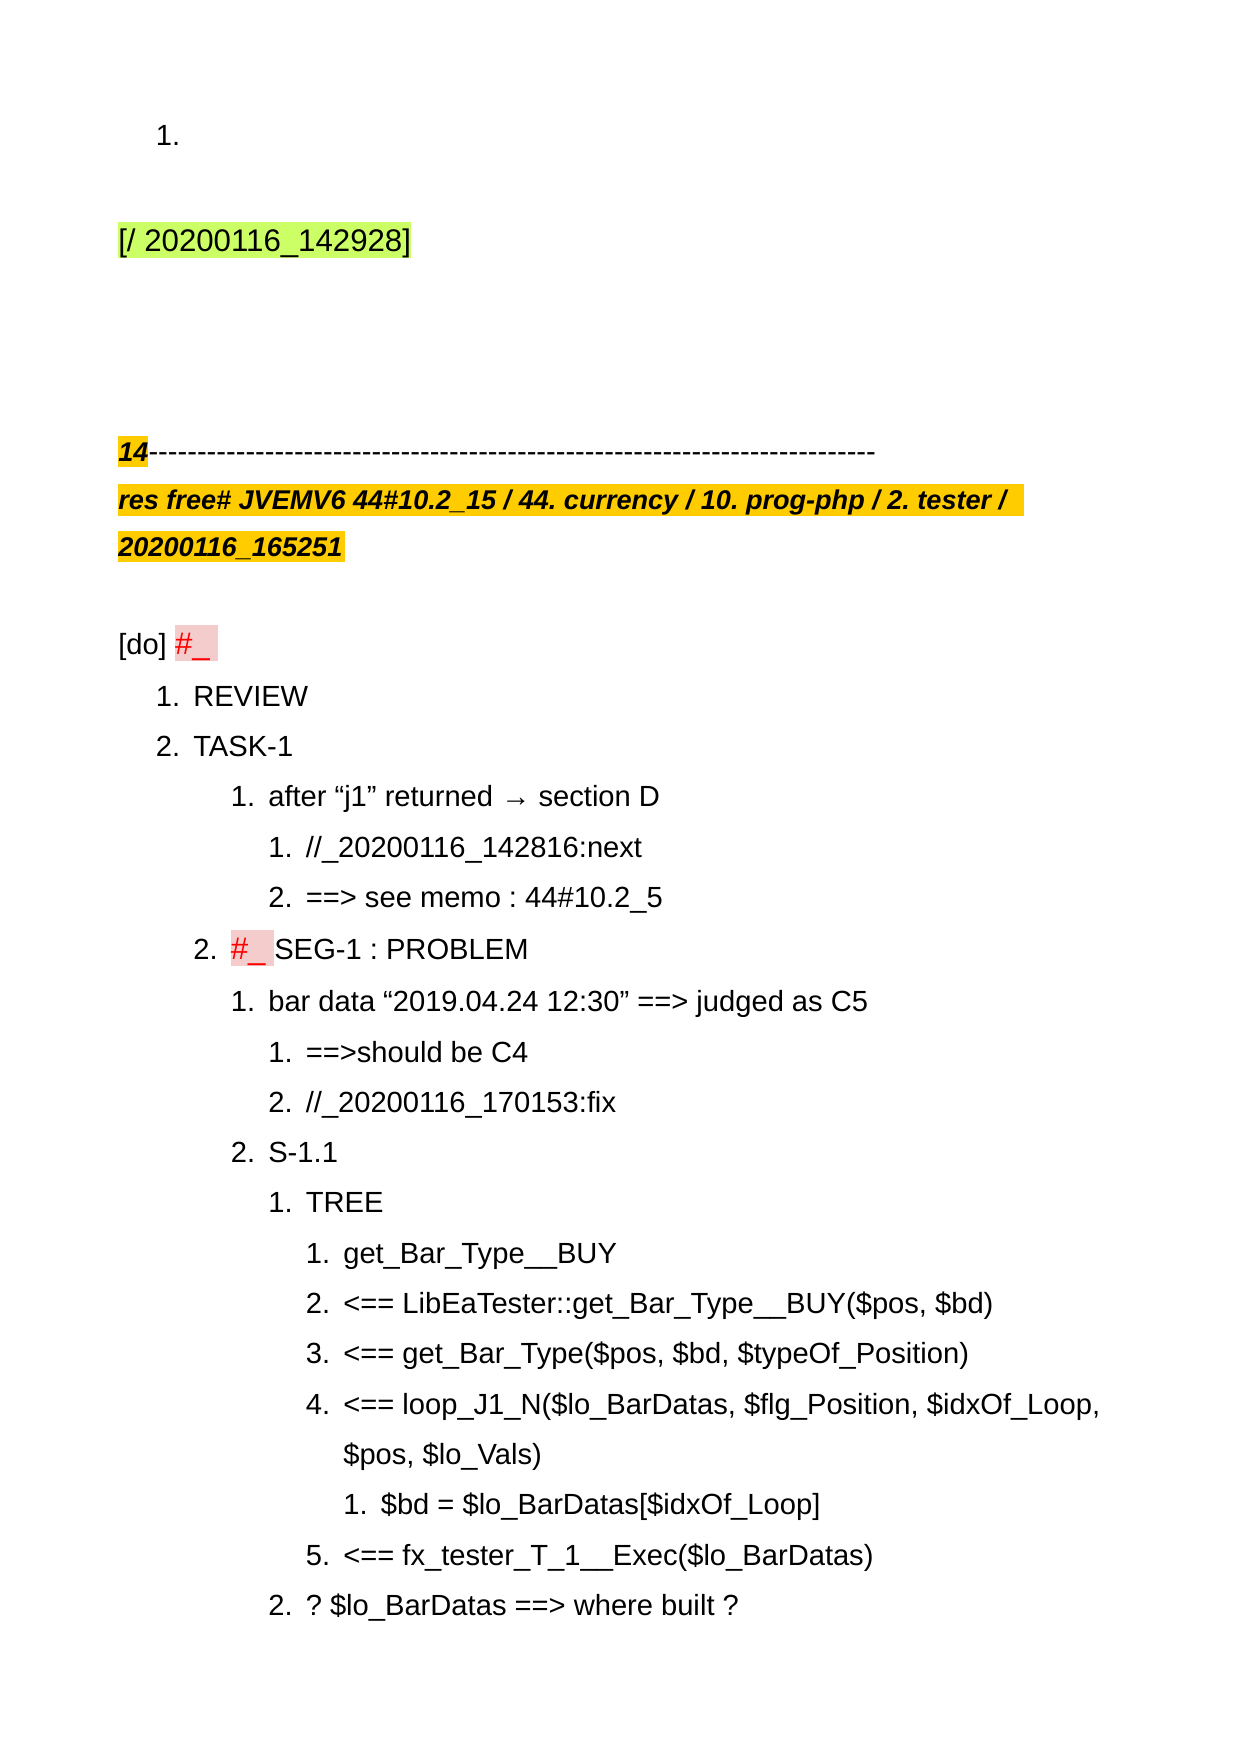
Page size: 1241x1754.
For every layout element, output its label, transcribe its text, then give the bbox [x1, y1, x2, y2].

text res free# JVEMV6 44#10.2_15 / 44. currency / 10. prog-php / 2. tester / 20200116_165251 [118, 484, 1122, 562]
list after “j1” returned → section D [231, 779, 1122, 813]
text 14--------------------------------------------------------------------------- [118, 434, 1122, 468]
list <== get_Bar_Type($pos, $bd, $typeOf_Position) [306, 1336, 1122, 1370]
list S-1.1 [231, 1135, 1122, 1169]
list //_20200116_142816:next [268, 830, 1122, 863]
text [/ 20200116_142928] [118, 168, 1122, 258]
list ==>should be C4 [268, 1034, 1122, 1068]
list ==> see memo : 44#10.2_5 [268, 880, 1122, 914]
list REVIEW [156, 679, 1122, 712]
list //_20200116_170153:fix [268, 1085, 1122, 1118]
list $bd = $lo_BarDatas[$idxOf_Loop] [343, 1487, 1122, 1521]
list <== fx_tester_T_1__Exec($lo_BarDatas) [306, 1538, 1122, 1571]
list #_ SEG-1 : PROBLEM [193, 930, 1122, 966]
list get_Bar_Type__BUY [306, 1236, 1122, 1269]
list <== loop_J1_N($lo_BarDatas, $flg_Position, $idxOf_Loop, $pos, $lo_Vals) [306, 1387, 1122, 1471]
list <== LibEaTester::get_Bar_Type__BUY($pos, $bd) [306, 1286, 1122, 1320]
list TREE [268, 1186, 1122, 1219]
list ? $lo_BarDatas ==> where built ? [268, 1588, 1122, 1622]
text [do] #_ [118, 625, 1122, 661]
list TASK-1 [156, 729, 1122, 763]
list bar data “2019.04.24 12:30” ==> judged as C5 [231, 984, 1122, 1018]
